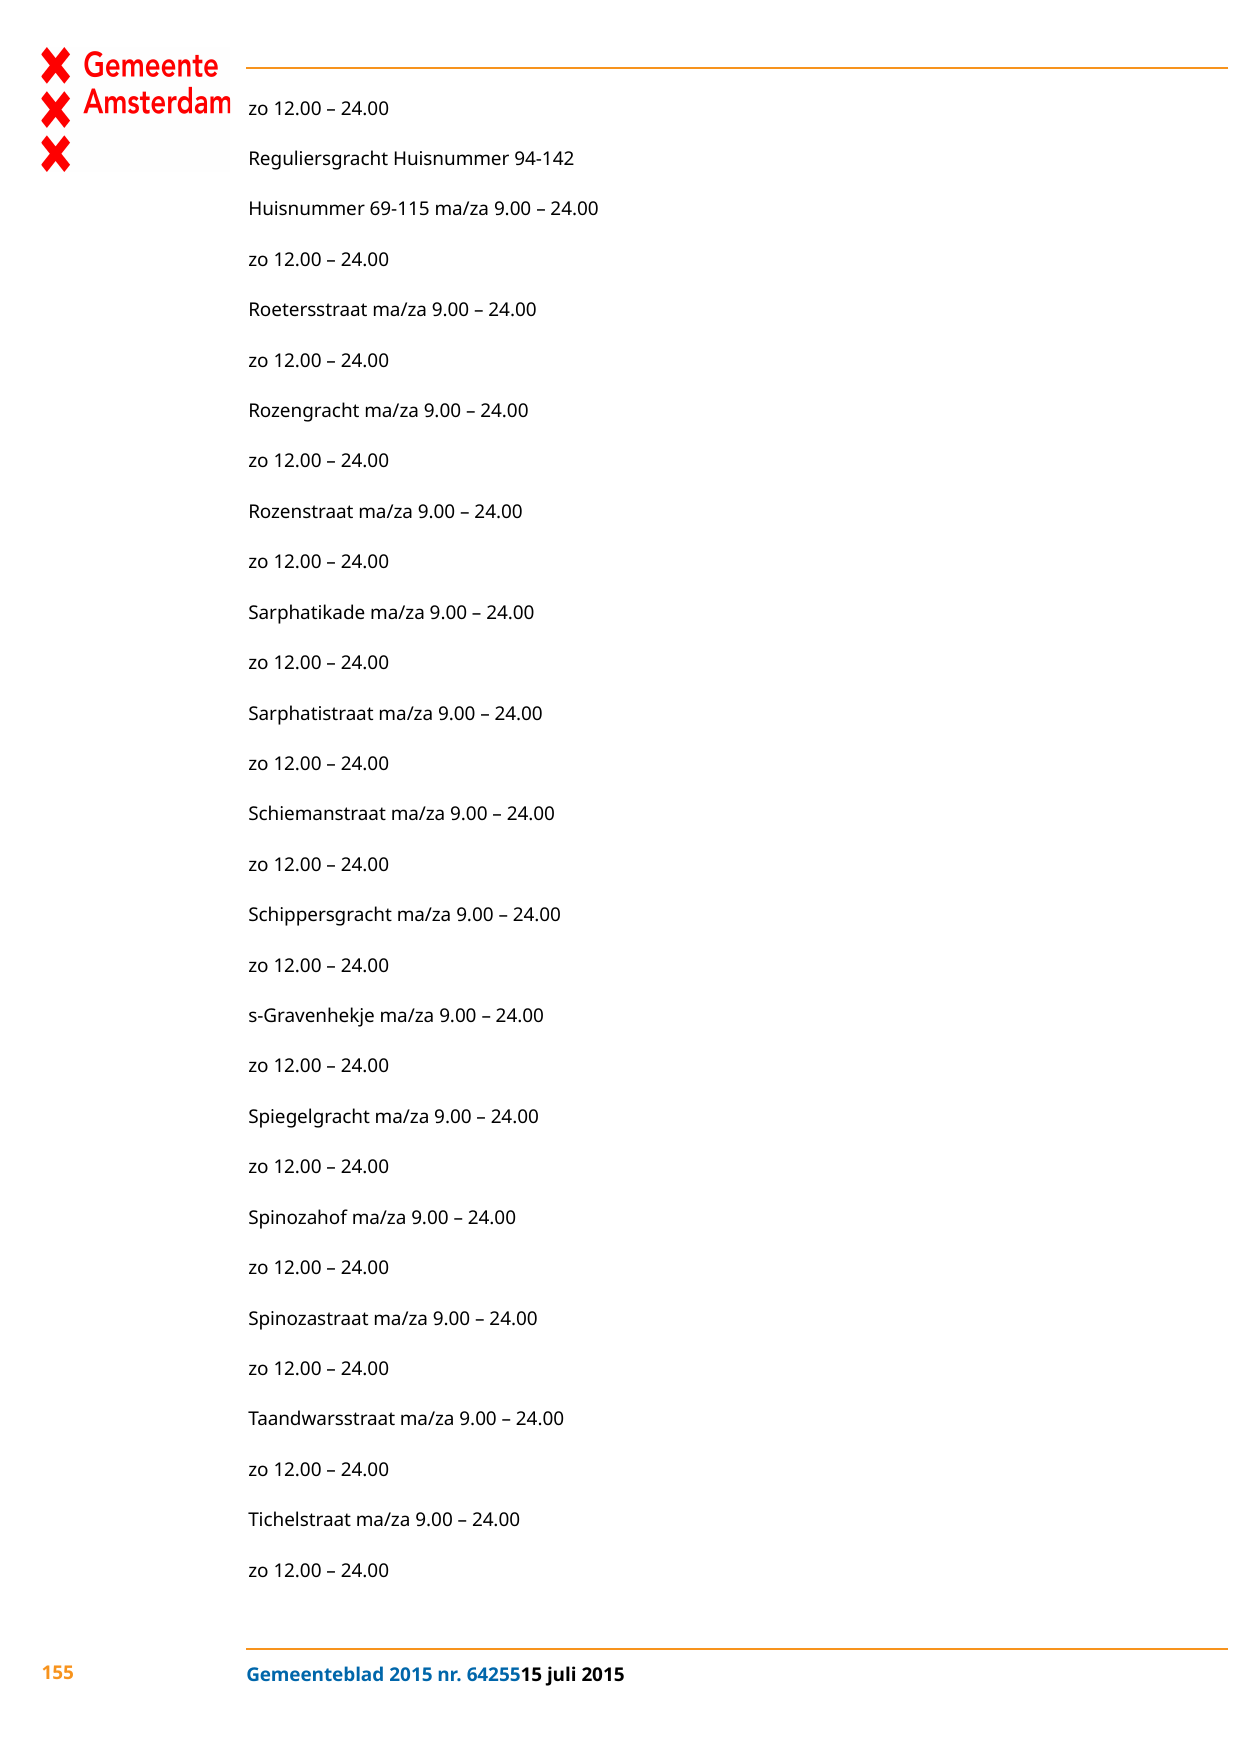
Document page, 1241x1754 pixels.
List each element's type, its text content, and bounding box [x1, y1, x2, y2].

text zo 12.00 – 24.00 [248, 1557, 1152, 1583]
text Taandwarsstraat ma/za 9.00 – 24.00 [248, 1406, 1152, 1431]
text Sarphatikade ma/za 9.00 – 24.00 [248, 599, 1152, 625]
text Roetersstraat ma/za 9.00 – 24.00 [248, 296, 1152, 322]
text zo 12.00 – 24.00 [248, 95, 1152, 121]
text Spinozastraat ma/za 9.00 – 24.00 [248, 1305, 1152, 1331]
text zo 12.00 – 24.00 [248, 1456, 1152, 1482]
text Schiemanstraat ma/za 9.00 – 24.00 [248, 801, 1152, 826]
text zo 12.00 – 24.00 [248, 448, 1152, 473]
text zo 12.00 – 24.00 [248, 1153, 1152, 1179]
text zo 12.00 – 24.00 [248, 750, 1152, 776]
text zo 12.00 – 24.00 [248, 851, 1152, 877]
text Tichelstraat ma/za 9.00 – 24.00 [248, 1506, 1152, 1532]
text zo 12.00 – 24.00 [248, 548, 1152, 574]
text zo 12.00 – 24.00 [248, 1053, 1152, 1078]
text zo 12.00 – 24.00 [248, 1254, 1152, 1280]
text Rozengracht ma/za 9.00 – 24.00 [248, 397, 1152, 423]
text Huisnummer 69-115 ma/za 9.00 – 24.00 [248, 196, 1152, 221]
text Sarphatistraat ma/za 9.00 – 24.00 [248, 700, 1152, 726]
picture [41, 47, 231, 172]
text zo 12.00 – 24.00 [248, 347, 1152, 373]
text Rozenstraat ma/za 9.00 – 24.00 [248, 498, 1152, 524]
text zo 12.00 – 24.00 [248, 246, 1152, 272]
text zo 12.00 – 24.00 [248, 1355, 1152, 1381]
text Spiegelgracht ma/za 9.00 – 24.00 [248, 1103, 1152, 1129]
text s-Gravenhekje ma/za 9.00 – 24.00 [248, 1002, 1152, 1028]
text Schippersgracht ma/za 9.00 – 24.00 [248, 901, 1152, 927]
text Reguliersgracht Huisnummer 94-142 [248, 145, 1152, 171]
text zo 12.00 – 24.00 [248, 952, 1152, 978]
text zo 12.00 – 24.00 [248, 649, 1152, 675]
text Spinozahof ma/za 9.00 – 24.00 [248, 1204, 1152, 1230]
